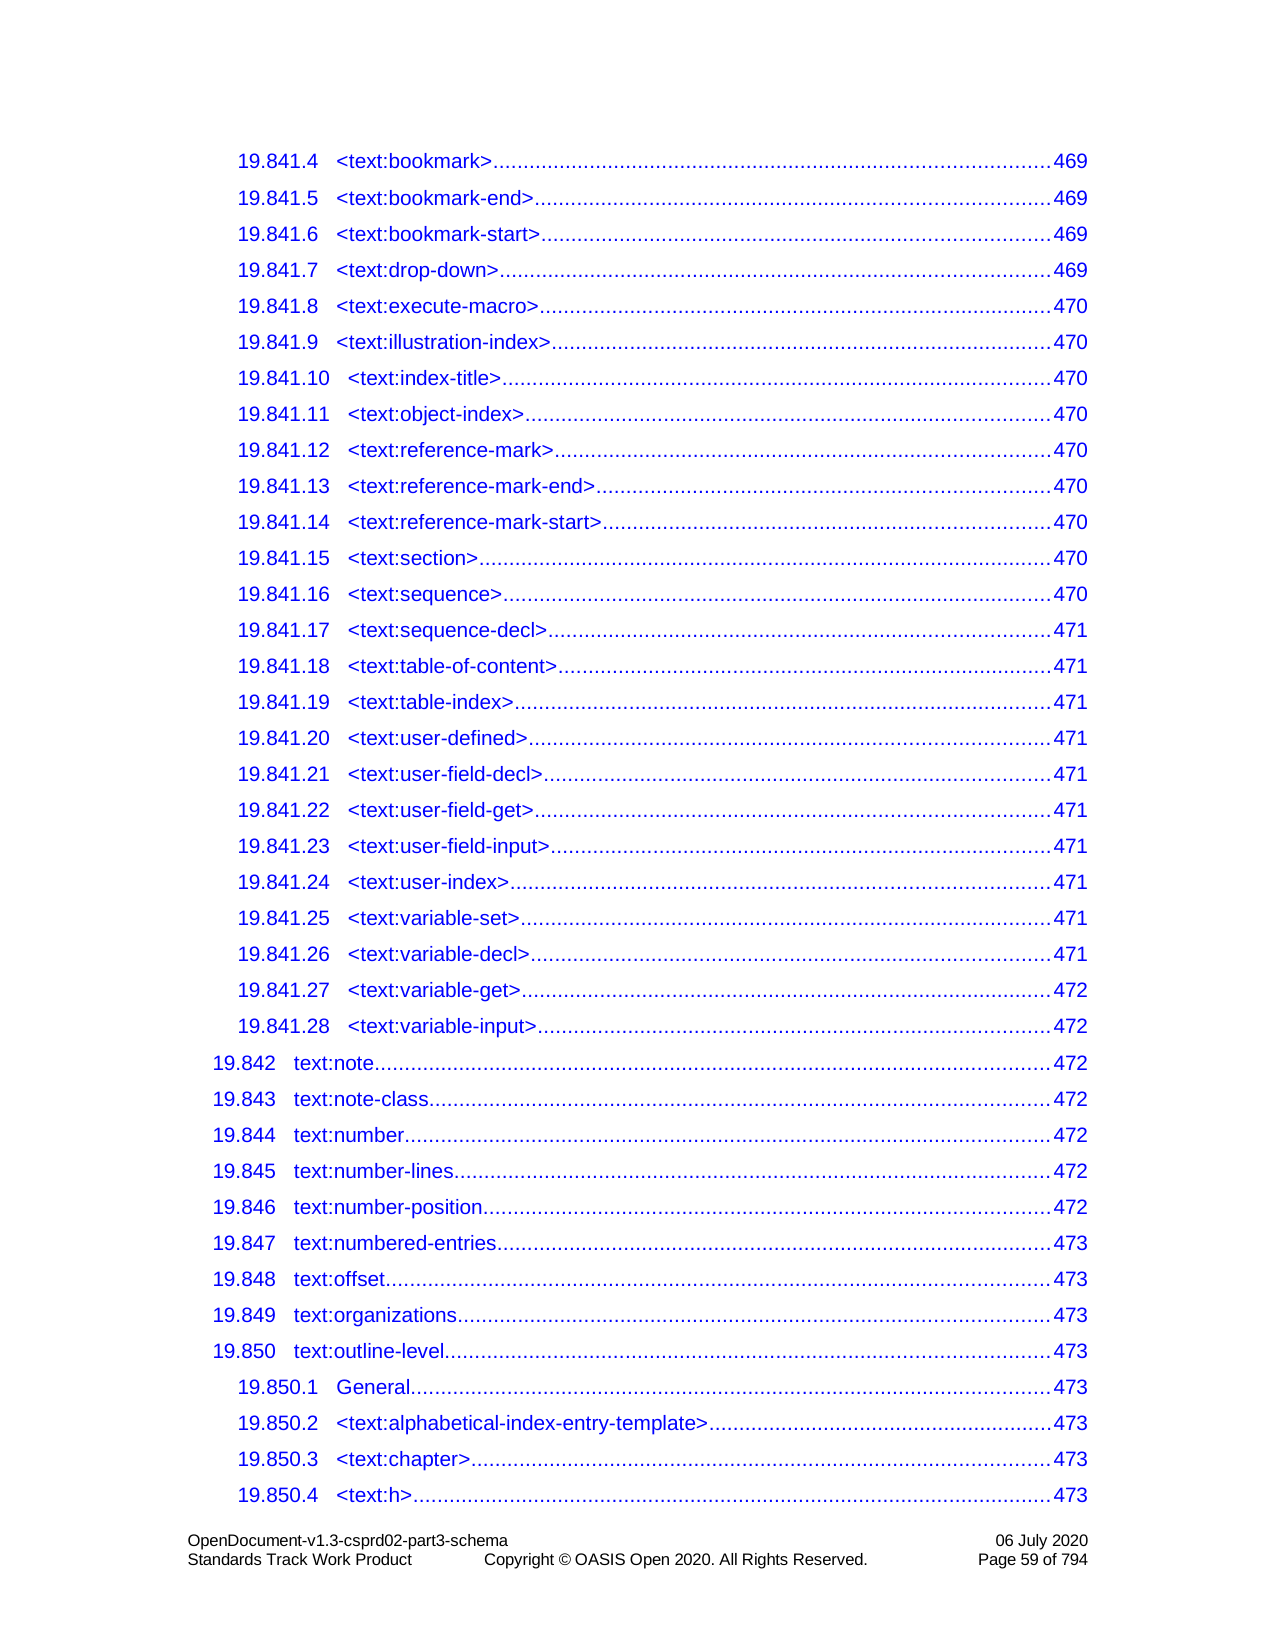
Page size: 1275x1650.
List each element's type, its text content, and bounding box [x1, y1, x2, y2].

text 19.841.13 <text:reference-mark-end> 470 [237, 474, 1088, 498]
text 19.841.12 <text:reference-mark> 470 [237, 438, 1088, 462]
text 19.849 text:organizations 473 [212, 1303, 1088, 1327]
text 19.841.18 <text:table-of-content> 471 [237, 654, 1088, 678]
text 19.845 text:number-lines 472 [212, 1159, 1088, 1183]
text 19.841.24 <text:user-index> 471 [237, 871, 1088, 894]
text 19.841.4 <text:bookmark> 469 [237, 150, 1088, 173]
text 19.841.10 <text:index-title> 470 [237, 366, 1088, 390]
text 19.841.25 <text:variable-set> 471 [237, 907, 1088, 930]
text 19.850.4 <text:h> 473 [237, 1483, 1088, 1507]
text 19.842 text:note 472 [212, 1051, 1088, 1074]
text 19.841.27 <text:variable-get> 472 [237, 979, 1088, 1002]
text 19.841.23 <text:user-field-input> 471 [237, 835, 1088, 858]
text 19.846 text:number-position 472 [212, 1195, 1088, 1219]
text 19.841.11 <text:object-index> 470 [237, 402, 1088, 426]
text 19.841.15 <text:section> 470 [237, 546, 1088, 570]
text 19.850 text:outline-level 473 [212, 1339, 1088, 1363]
text 19.841.8 <text:execute-macro> 470 [237, 294, 1088, 318]
text 19.841.26 <text:variable-decl> 471 [237, 943, 1088, 966]
text 19.847 text:numbered-entries 473 [212, 1231, 1088, 1255]
text 19.841.28 <text:variable-input> 472 [237, 1015, 1088, 1038]
text 19.850.2 <text:alphabetical-index-entry-template> 473 [237, 1411, 1088, 1435]
text 19.850.1 General 473 [237, 1375, 1088, 1399]
text 19.841.22 <text:user-field-get> 471 [237, 799, 1088, 822]
text 19.841.20 <text:user-defined> 471 [237, 727, 1088, 750]
text 19.841.9 <text:illustration-index> 470 [237, 330, 1088, 354]
text 19.843 text:note-class 472 [212, 1087, 1088, 1111]
text 19.841.19 <text:table-index> 471 [237, 691, 1088, 714]
text 19.850.3 <text:chapter> 473 [237, 1447, 1088, 1471]
text 19.841.6 <text:bookmark-start> 469 [237, 222, 1088, 246]
text 19.848 text:offset 473 [212, 1267, 1088, 1291]
text 19.841.17 <text:sequence-decl> 471 [237, 618, 1088, 642]
text 19.844 text:number 472 [212, 1123, 1088, 1147]
text 19.841.14 <text:reference-mark-start> 470 [237, 510, 1088, 534]
text 19.841.7 <text:drop-down> 469 [237, 258, 1088, 282]
text 19.841.16 <text:sequence> 470 [237, 582, 1088, 606]
text 19.841.5 <text:bookmark-end> 469 [237, 186, 1088, 209]
text 19.841.21 <text:user-field-decl> 471 [237, 763, 1088, 786]
